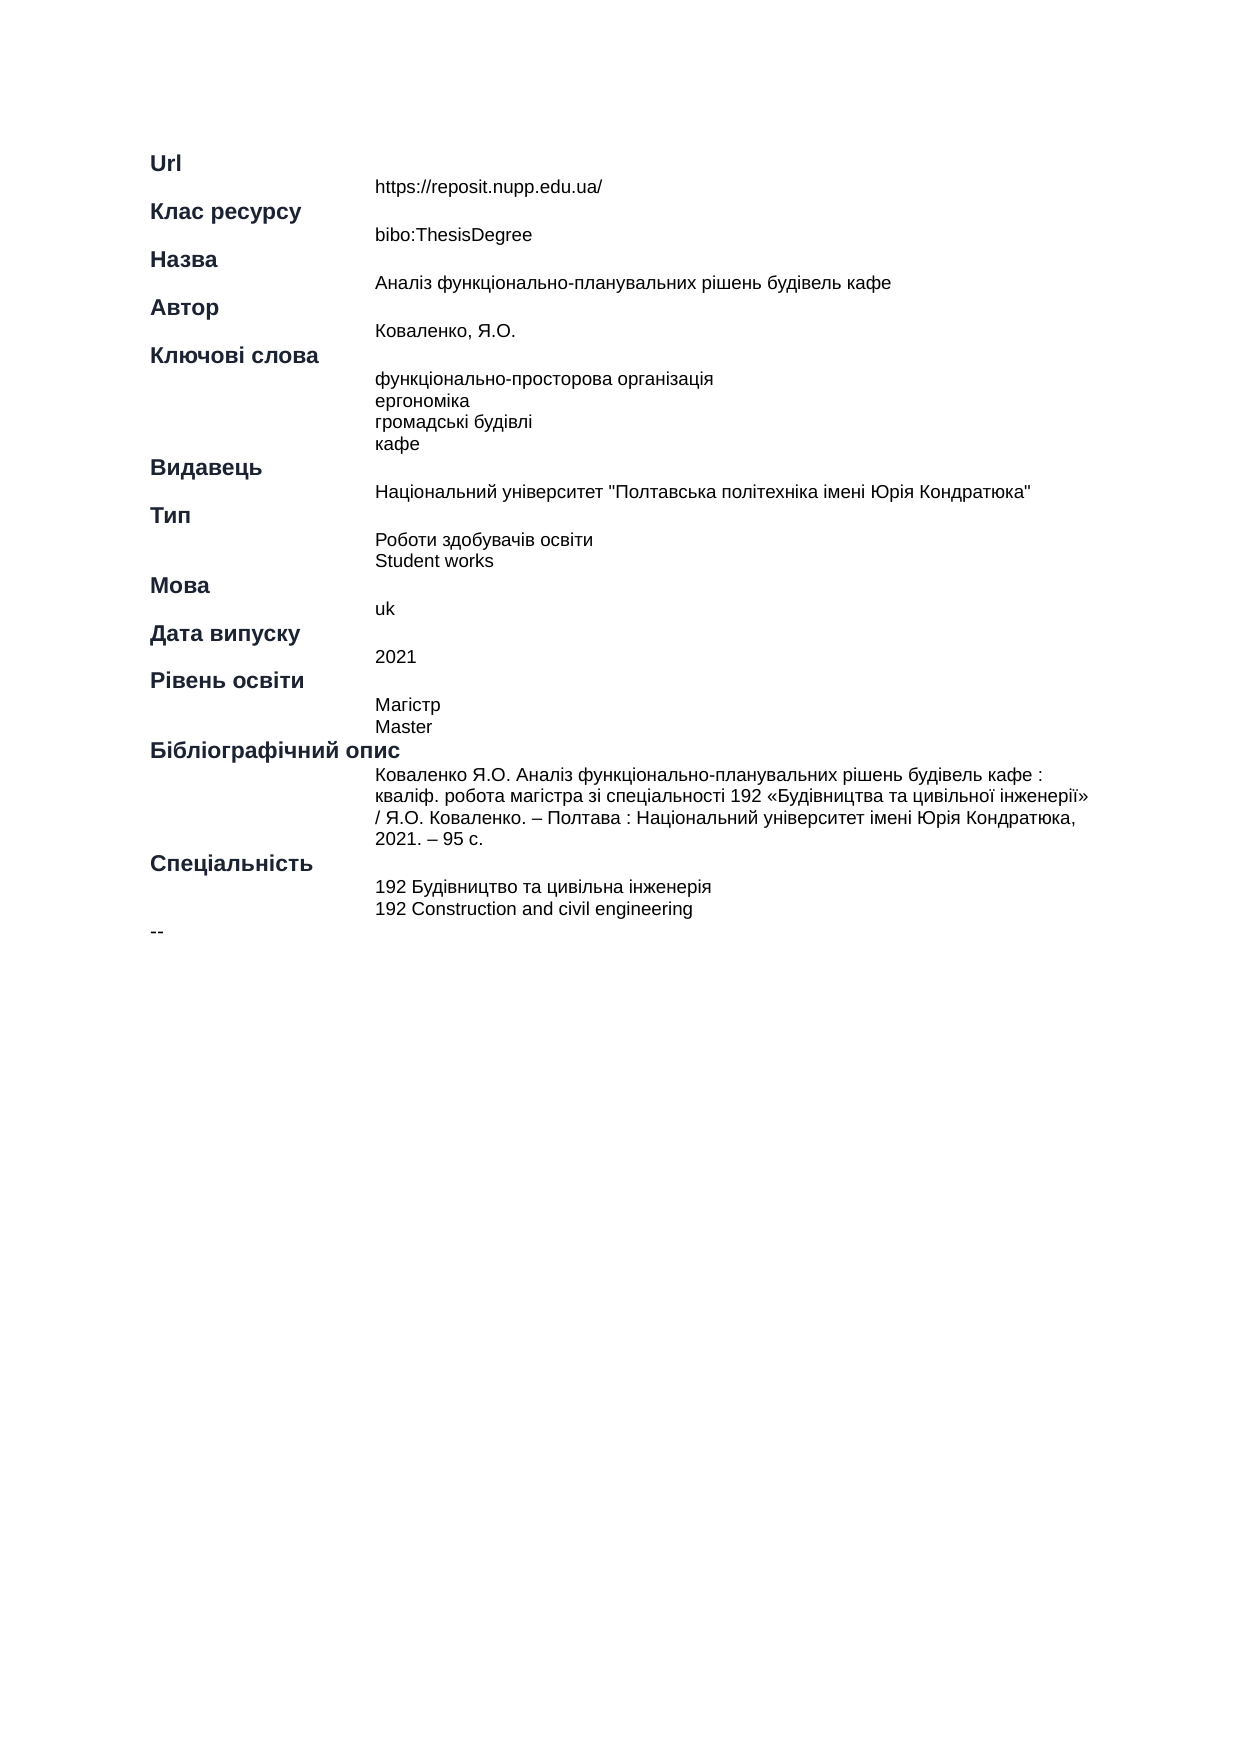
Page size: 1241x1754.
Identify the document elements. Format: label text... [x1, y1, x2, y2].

text Магістр [375, 694, 1090, 715]
text uk [375, 598, 1090, 619]
text Тип [150, 502, 1090, 528]
text 192 Будівництво та цивільна інженерія [375, 876, 1090, 897]
text ергономіка [375, 389, 1090, 411]
text -- [150, 919, 1090, 943]
text Коваленко, Я.О. [375, 320, 1090, 342]
text громадські будівлі [375, 411, 1090, 433]
text Дата випуску [150, 619, 1090, 646]
text Роботи здобувачів освіти [375, 528, 1090, 550]
text https://reposit.nupp.edu.ua/ [375, 176, 1090, 198]
text Автор [150, 294, 1090, 320]
text Student works [375, 550, 1090, 572]
text Назва [150, 246, 1090, 272]
text Коваленко Я.О. Аналіз функціонально-планувальних рішень будівель кафе : кваліф. робота магістра зі спеціальності 192 «Будівництва та цивільної інженерії» / Я.О. Коваленко. – Полтава : Національний університет імені Юрія Кондратюка, 2021. – 95 с. [375, 763, 1090, 849]
text Національний університет "Полтавська політехніка імені Юрія Кондратюка" [375, 481, 1090, 502]
text Ключові слова [150, 342, 1090, 368]
text 2021 [375, 646, 1090, 667]
text bibo:ThesisDegree [375, 224, 1090, 246]
text Master [375, 715, 1090, 737]
text Url [150, 150, 1090, 176]
text Бібліографічний опис [150, 737, 1090, 763]
text кафе [375, 433, 1090, 454]
text Аналіз функціонально-планувальних рішень будівель кафе [375, 272, 1090, 294]
text 192 Construction and civil engineering [375, 897, 1090, 919]
text Клас ресурсу [150, 198, 1090, 224]
text Спеціальність [150, 849, 1090, 876]
text Мова [150, 572, 1090, 598]
text Видавець [150, 454, 1090, 481]
text функціонально-просторова організація [375, 368, 1090, 389]
text Рівень освіти [150, 667, 1090, 694]
